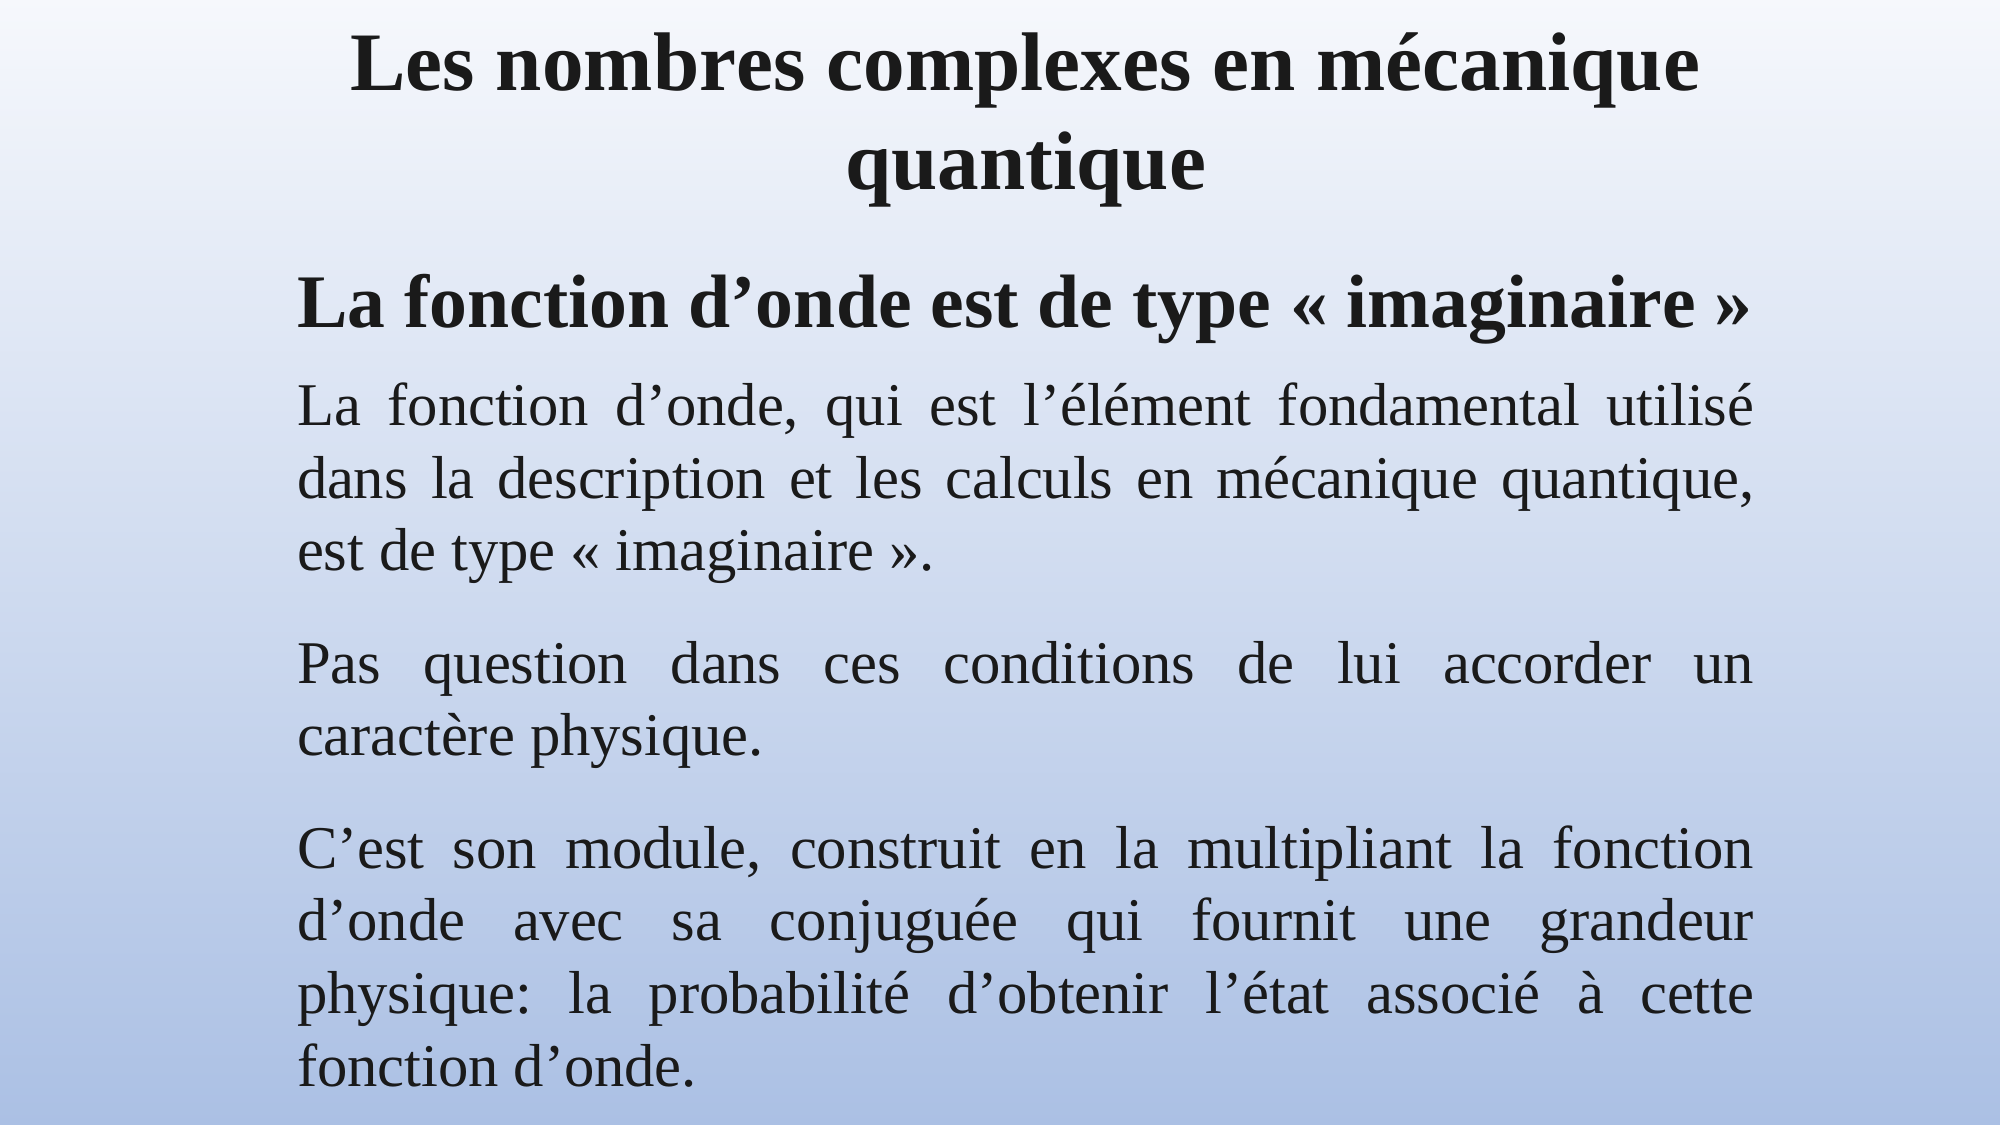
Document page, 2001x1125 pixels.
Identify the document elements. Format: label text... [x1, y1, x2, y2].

text_box Les nombres complexes en mécanique quantique La fonction d’onde est de type « imaginaire » La fonction d’onde, qui est l’élément fondamental utilisé dans la description et les calculs en mécanique quantique, est de type « imaginaire ». Pas question dans ces conditions de lui accorder un caractère physique. C’est son module, construit en la multipliant la fonction d’onde avec sa conjuguée qui fournit une grandeur physique: la probabilité d’obtenir l’état associé à cette fonction d’onde. [283, 0, 1772, 1125]
